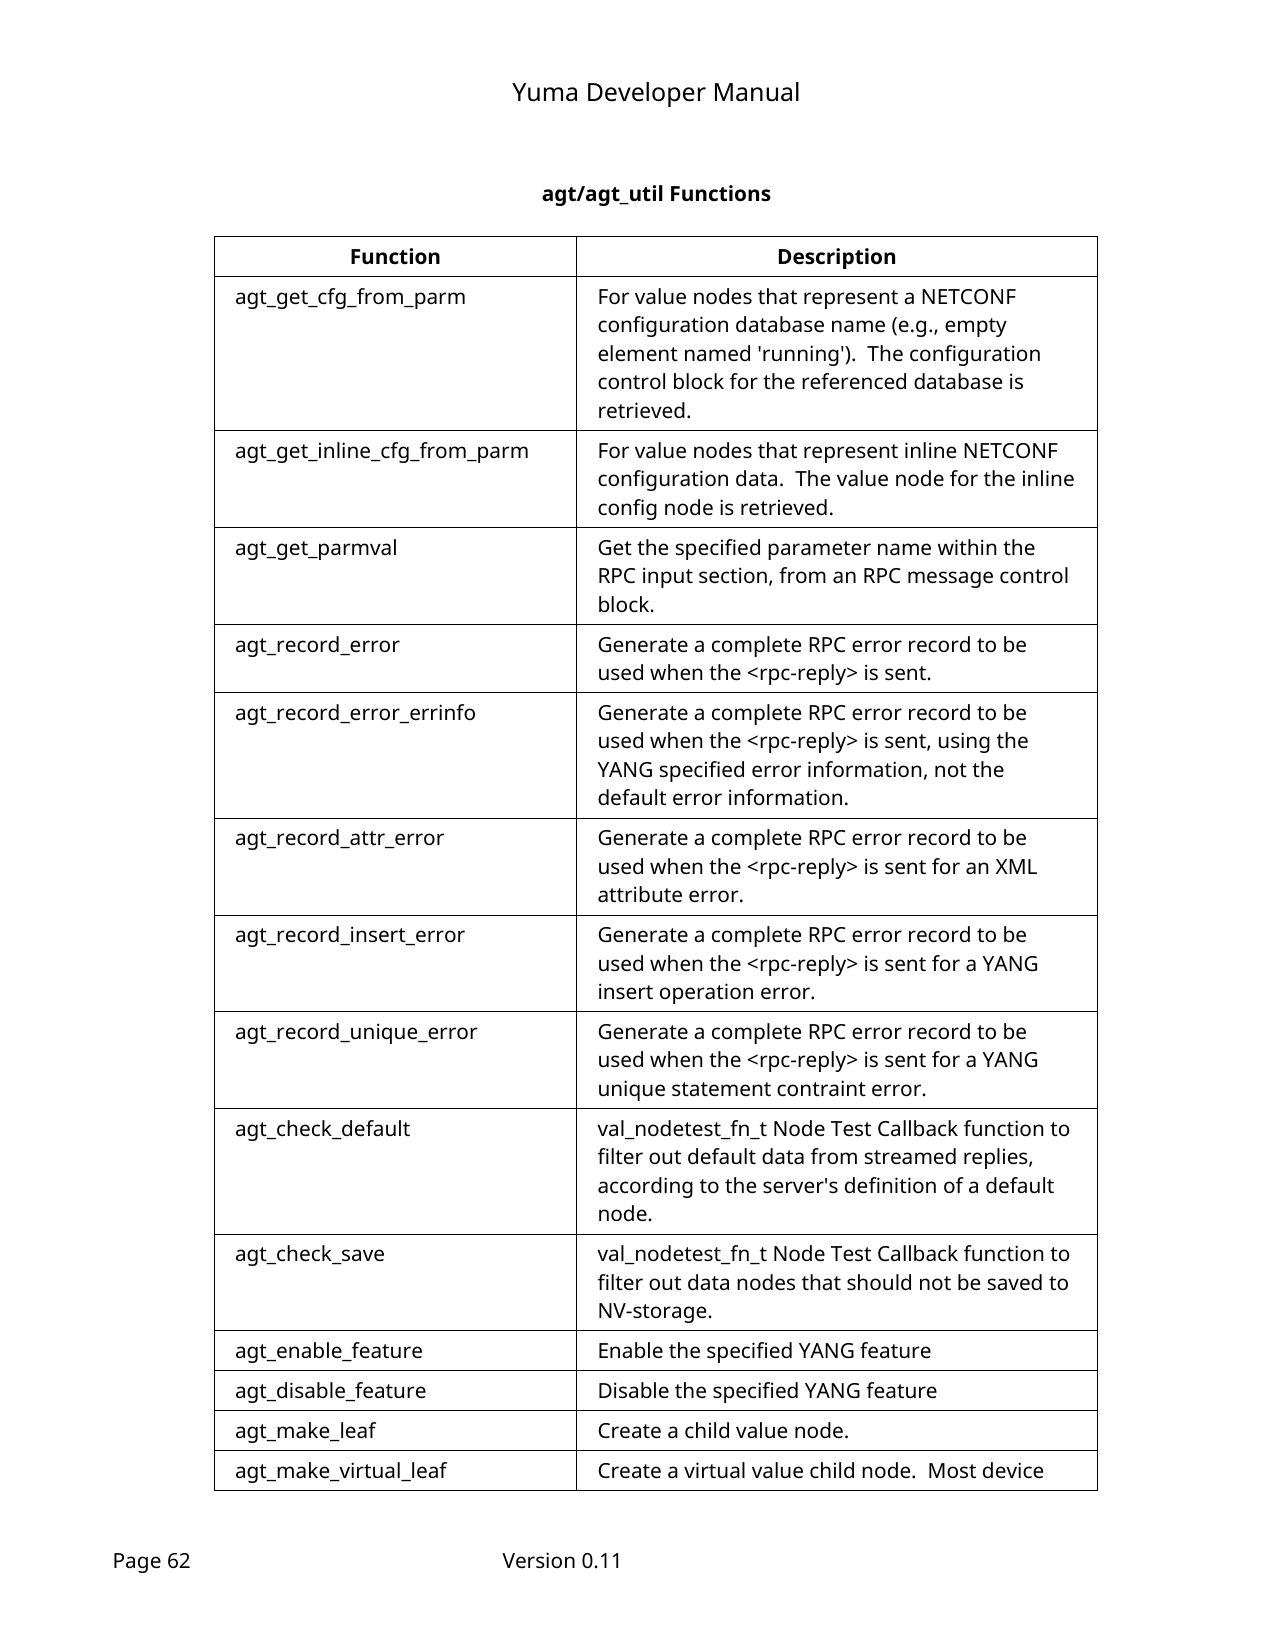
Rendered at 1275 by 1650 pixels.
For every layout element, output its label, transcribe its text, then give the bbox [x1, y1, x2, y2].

table_cell agt_record_error_errinfo [215, 693, 576, 818]
table_cell Generate a complete RPC error record to be used when the <rpc-reply> is sent for a YANG unique statement contraint error. [577, 1012, 1097, 1108]
table_cell agt_get_inline_cfg_from_parm [215, 431, 576, 527]
table_cell Get the specified parameter name within the RPC input section, from an RPC message control block. [577, 528, 1097, 624]
table_cell agt_record_insert_error [215, 916, 576, 1011]
table_cell Generate a complete RPC error record to be used when the <rpc-reply> is sent for an XML attribute error. [577, 819, 1097, 914]
table_cell Create a child value node. [577, 1411, 1097, 1450]
table_cell Generate a complete RPC error record to be used when the <rpc-reply> is sent, using the YANG specified error information, not the default error information. [577, 693, 1097, 818]
table_cell Enable the specified YANG feature [577, 1331, 1097, 1370]
table_cell agt_record_unique_error [215, 1012, 576, 1108]
table_header Description [577, 237, 1097, 276]
table_cell agt_check_default [215, 1109, 576, 1233]
table_cell Generate a complete RPC error record to be used when the <rpc-reply> is sent for a YANG insert operation error. [577, 916, 1097, 1011]
table_cell For value nodes that represent a NETCONF configuration database name (e.g., empty element named 'running'). The configuration control block for the referenced database is retrieved. [577, 277, 1097, 430]
table_cell Disable the specified YANG feature [577, 1371, 1097, 1410]
table_cell Create a virtual value child node. Most device [577, 1451, 1097, 1490]
table_cell agt_make_leaf [215, 1411, 576, 1450]
table_cell Generate a complete RPC error record to be used when the <rpc-reply> is sent. [577, 625, 1097, 692]
table_cell agt_record_error [215, 625, 576, 692]
table_cell For value nodes that represent inline NETCONF configuration data. The value node for the inline config node is retrieved. [577, 431, 1097, 527]
table_cell agt_get_cfg_from_parm [215, 277, 576, 430]
table_cell val_nodetest_fn_t Node Test Callback function to filter out default data from streamed replies, according to the server's definition of a default node. [577, 1109, 1097, 1233]
table_cell agt_enable_feature [215, 1331, 576, 1370]
table_cell val_nodetest_fn_t Node Test Callback function to filter out data nodes that should not be saved to NV-storage. [577, 1235, 1097, 1330]
table_cell agt_record_attr_error [215, 819, 576, 914]
subtitle agt/agt_util Functions [127, 179, 1185, 208]
table_cell agt_disable_feature [215, 1371, 576, 1410]
table_cell agt_make_virtual_leaf [215, 1451, 576, 1490]
table_cell agt_get_parmval [215, 528, 576, 624]
table_cell agt_check_save [215, 1235, 576, 1330]
table_header Function [215, 237, 576, 276]
